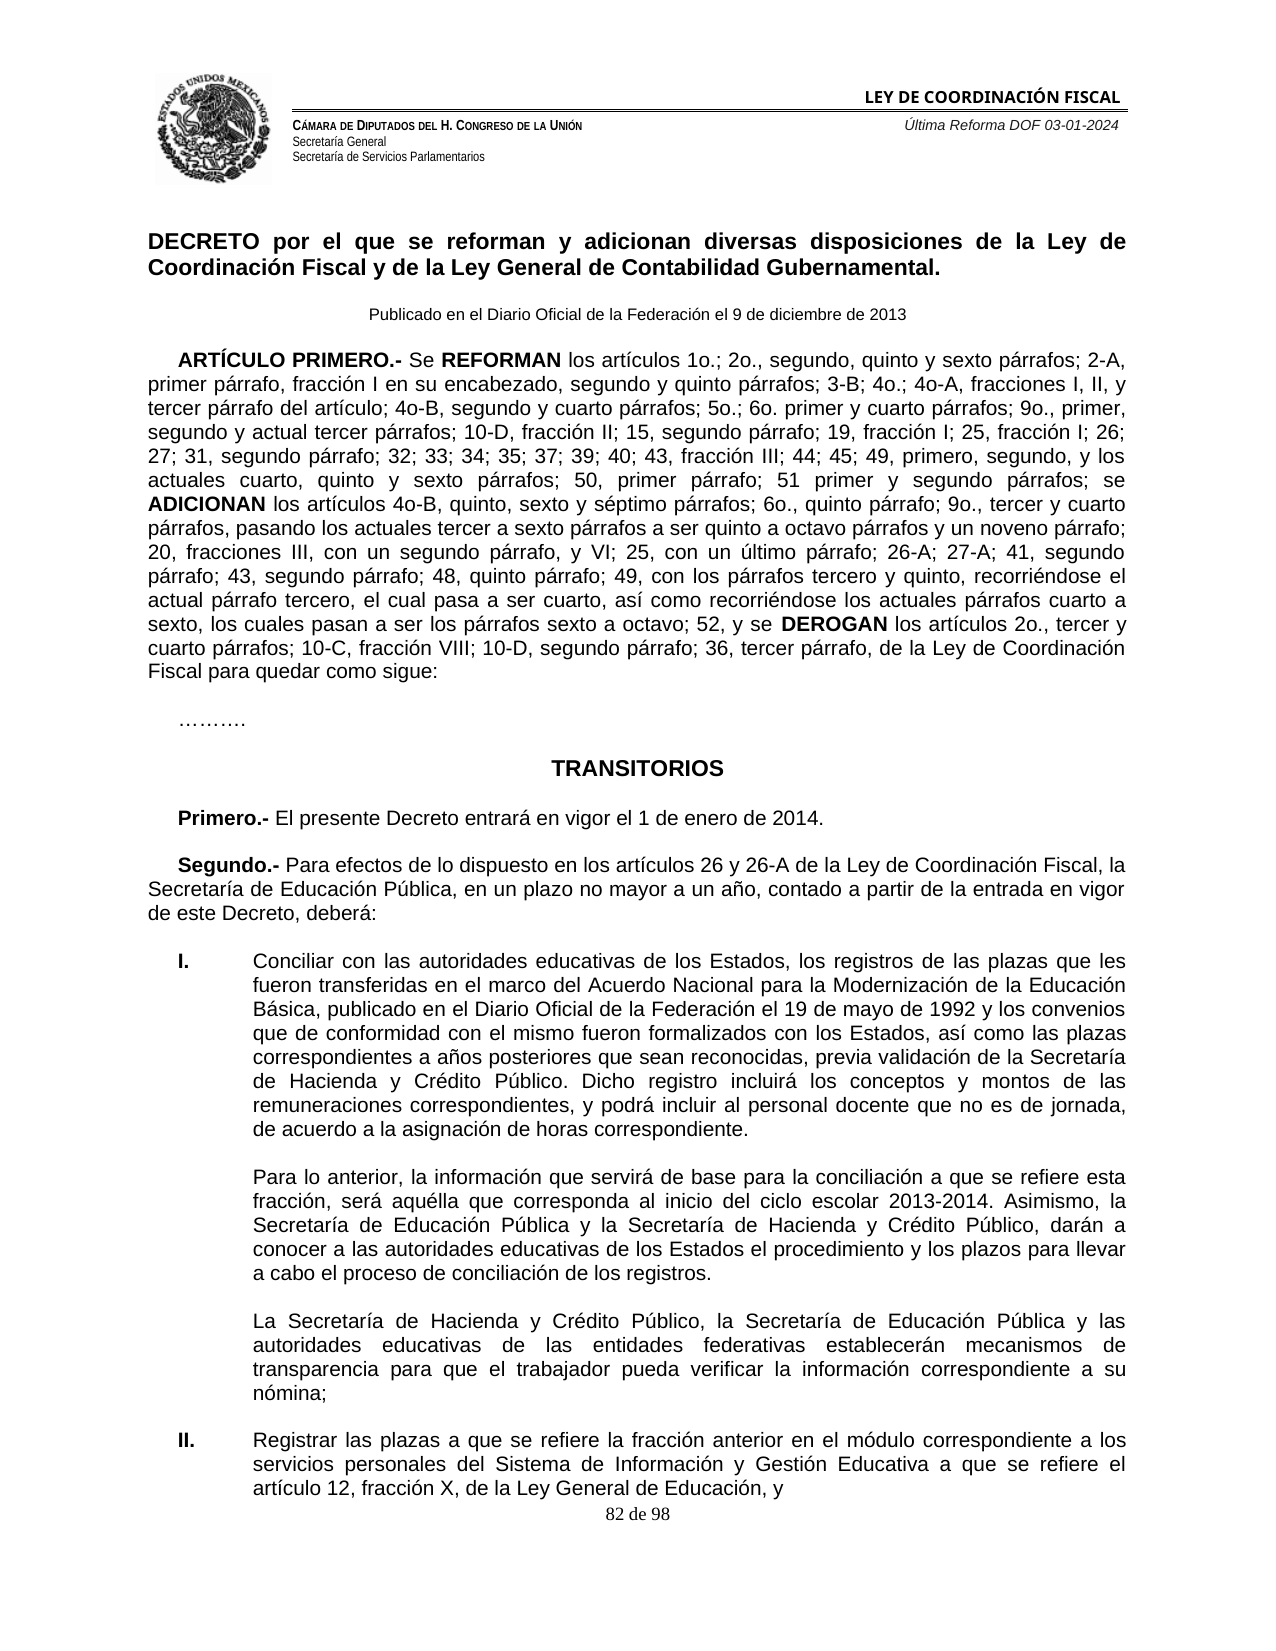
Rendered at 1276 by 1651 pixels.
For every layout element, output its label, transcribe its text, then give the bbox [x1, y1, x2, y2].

text TRANSITORIOS [148, 755, 1127, 781]
text Primero.- El presente Decreto entrará en vigor el 1 de enero de 2014. [148, 805, 1127, 829]
text La Secretaría de Hacienda y Crédito Público, la Secretaría de Educación Pública y las autoridades educativas de las entidades federativas establecerán mecanismos de transparencia para que el trabajador pueda verificar la información correspondiente a su nómina; [178, 1308, 1127, 1404]
text Publicado en el Diario Oficial de la Federación el 9 de diciembre de 2013 [148, 305, 1127, 324]
text Segundo.- Para efectos de lo dispuesto en los artículos 26 y 26-A de la Ley de Coordinación Fiscal, la Secretaría de Educación Pública, en un plazo no mayor a un año, contado a partir de la entrada en vigor de este Decreto, deberá: [148, 853, 1127, 925]
text II. Registrar las plazas a que se refiere la fracción anterior en el módulo correspondiente a los servicios personales del Sistema de Información y Gestión Educativa a que se refiere el artículo 12, fracción X, de la Ley General de Educación, y [178, 1428, 1127, 1500]
text Para lo anterior, la información que servirá de base para la conciliación a que se refiere esta fracción, será aquélla que corresponda al inicio del ciclo escolar 2013-2014. Asimismo, la Secretaría de Educación Pública y la Secretaría de Hacienda y Crédito Público, darán a conocer a las autoridades educativas de los Estados el procedimiento y los plazos para llevar a cabo el proceso de conciliación de los registros. [178, 1165, 1127, 1284]
text DECRETO por el que se reforman y adicionan diversas disposiciones de la Ley de Coordinación Fiscal y de la Ley General de Contabilidad Gubernamental. [148, 228, 1127, 281]
text ARTÍCULO PRIMERO.- Se REFORMAN los artículos 1o.; 2o., segundo, quinto y sexto párrafos; 2-A, primer párrafo, fracción I en su encabezado, segundo y quinto párrafos; 3-B; 4o.; 4o-A, fracciones I, II, y tercer párrafo del artículo; 4o-B, segundo y cuarto párrafos; 5o.; 6o. primer y cuarto párrafos; 9o., primer, segundo y actual tercer párrafos; 10-D, fracción II; 15, segundo párrafo; 19, fracción I; 25, fracción I; 26; 27; 31, segundo párrafo; 32; 33; 34; 35; 37; 39; 40; 43, fracción III; 44; 45; 49, primero, segundo, y los actuales cuarto, quinto y sexto párrafos; 50, primer párrafo; 51 primer y segundo párrafos; se ADICIONAN los artículos 4o-B, quinto, sexto y séptimo párrafos; 6o., quinto párrafo; 9o., tercer y cuarto párrafos, pasando los actuales tercer a sexto párrafos a ser quinto a octavo párrafos y un noveno párrafo; 20, fracciones III, con un segundo párrafo, y VI; 25, con un último párrafo; 26-A; 27-A; 41, segundo párrafo; 43, segundo párrafo; 48, quinto párrafo; 49, con los párrafos tercero y quinto, recorriéndose el actual párrafo tercero, el cual pasa a ser cuarto, así como recorriéndose los actuales párrafos cuarto a sexto, los cuales pasan a ser los párrafos sexto a octavo; 52, y se DEROGAN los artículos 2o., tercer y cuarto párrafos; 10-C, fracción VIII; 10-D, segundo párrafo; 36, tercer párrafo, de la Ley de Coordinación Fiscal para quedar como sigue: [148, 348, 1127, 683]
text ………. [148, 707, 1127, 731]
text I. Conciliar con las autoridades educativas de los Estados, los registros de las plazas que les fueron transferidas en el marco del Acuerdo Nacional para la Modernización de la Educación Básica, publicado en el Diario Oficial de la Federación el 19 de mayo de 1992 y los convenios que de conformidad con el mismo fueron formalizados con los Estados, así como las plazas correspondientes a años posteriores que sean reconocidas, previa validación de la Secretaría de Hacienda y Crédito Público. Dicho registro incluirá los conceptos y montos de las remuneraciones correspondientes, y podrá incluir al personal docente que no es de jornada, de acuerdo a la asignación de horas correspondiente. [178, 949, 1127, 1141]
